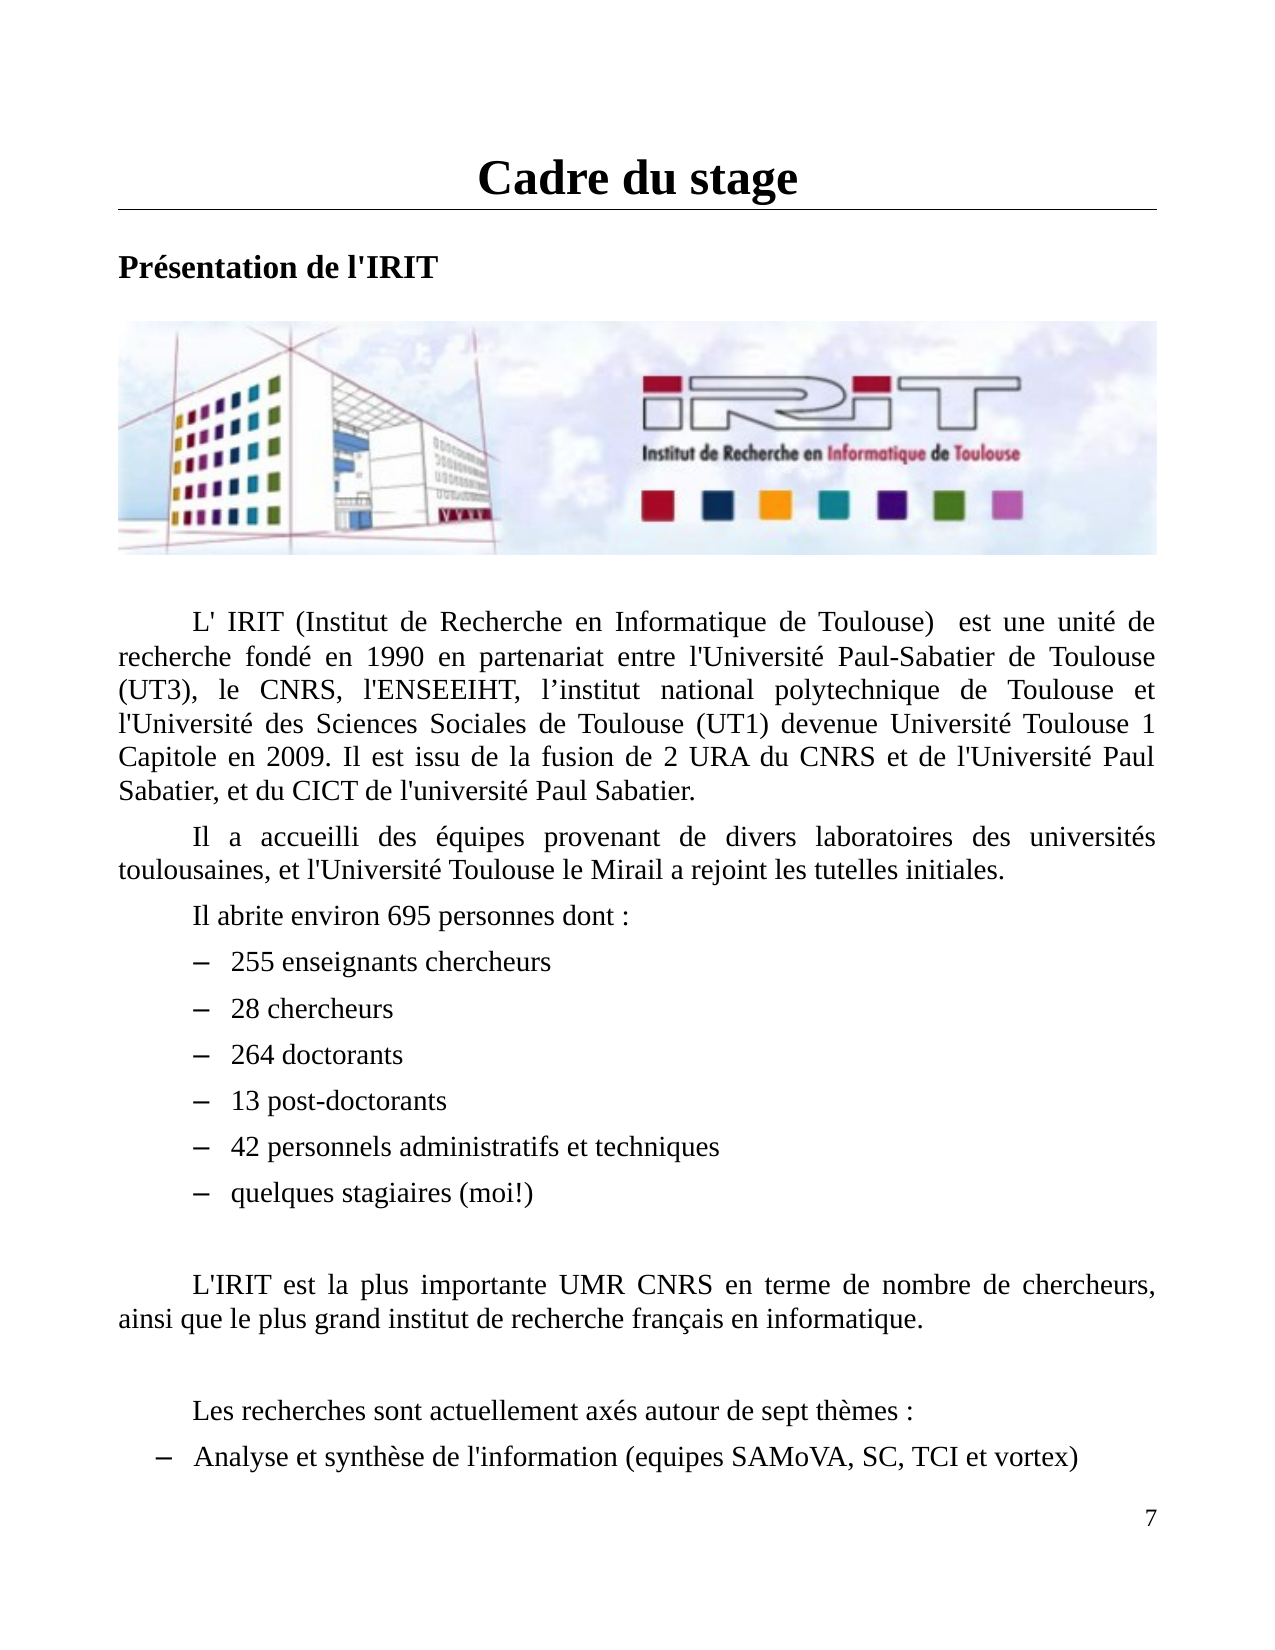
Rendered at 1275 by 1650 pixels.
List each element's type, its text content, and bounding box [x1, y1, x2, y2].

list 13 post-doctorants [193, 1083, 1157, 1117]
text Il a accueilli des équipes provenant de divers laboratoires des universités toulousaines, et l'Université Toulouse le Mirail a rejoint les tutelles initiales. [118, 819, 1157, 886]
list quelques stagiaires (moi!) [193, 1175, 1157, 1209]
text Il abrite environ 695 personnes dont : [118, 898, 1157, 932]
subtitle Présentation de l'IRIT [118, 247, 1157, 285]
list 264 doctorants [193, 1037, 1157, 1071]
picture [118, 321, 1157, 555]
list Analyse et synthèse de l'information (equipes SAMoVA, SC, TCI et vortex) [156, 1439, 1157, 1473]
list 255 enseignants chercheurs [193, 944, 1157, 978]
list 28 chercheurs [193, 991, 1157, 1024]
subtitle Cadre du stage [118, 143, 1157, 209]
text Les recherches sont actuellement axés autour de sept thèmes : [118, 1393, 1157, 1427]
text L' IRIT (Institut de Recherche en Informatique de Toulouse) est une unité de recherche fondé en 1990 en partenariat entre l'Université Paul-Sabatier de Toulouse (UT3), le CNRS, l'ENSEEIHT, l’institut national polytechnique de Toulouse et l'Université des Sciences Sociales de Toulouse (UT1) devenue Université Toulouse 1 Capitole en 2009. Il est issu de la fusion de 2 URA du CNRS et de l'Université Paul Sabatier, et du CICT de l'université Paul Sabatier. [118, 600, 1157, 806]
list 42 personnels administratifs et techniques [193, 1129, 1157, 1163]
text L'IRIT est la plus importante UMR CNRS en terme de nombre de chercheurs, ainsi que le plus grand institut de recherche français en informatique. [118, 1267, 1157, 1334]
